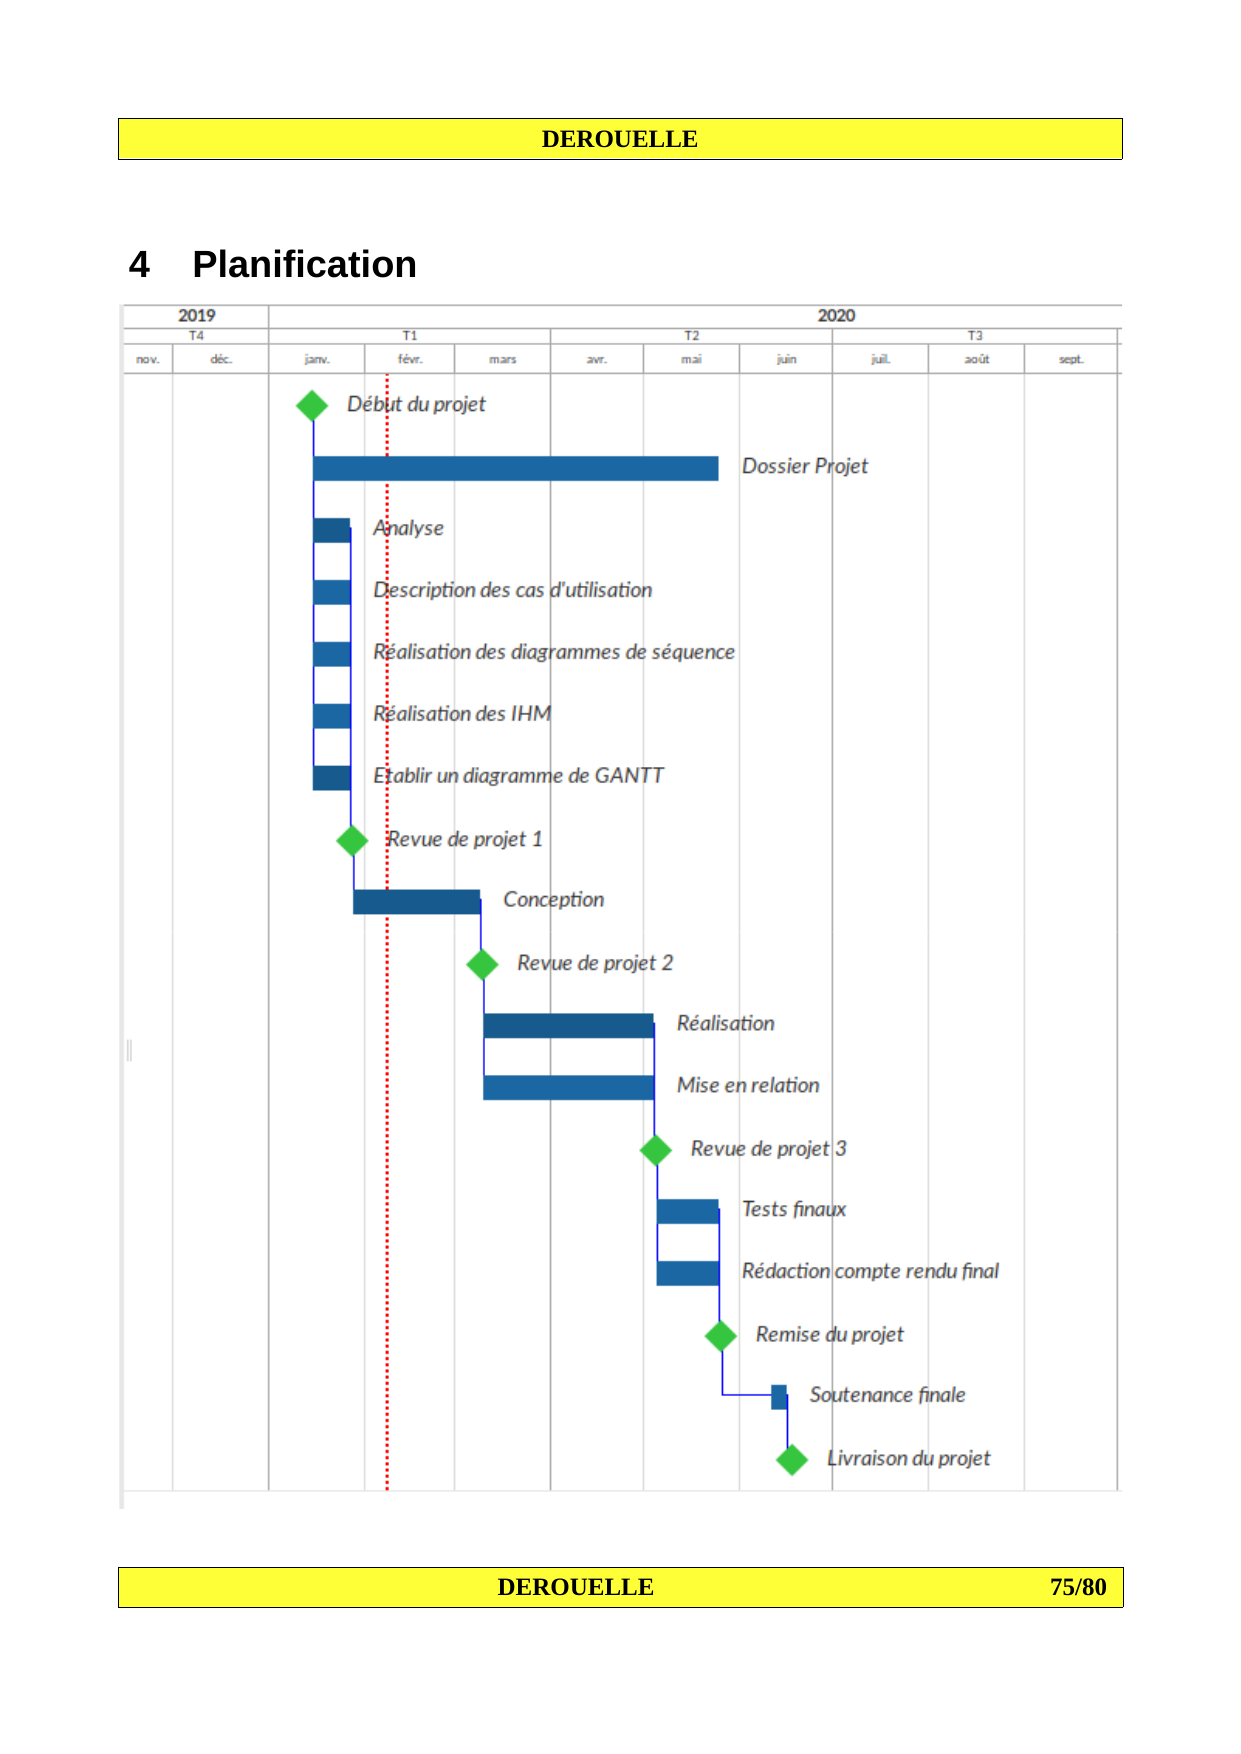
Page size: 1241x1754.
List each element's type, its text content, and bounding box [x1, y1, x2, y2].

picture [118, 297, 1123, 1509]
subtitle Planification [118, 242, 1122, 285]
